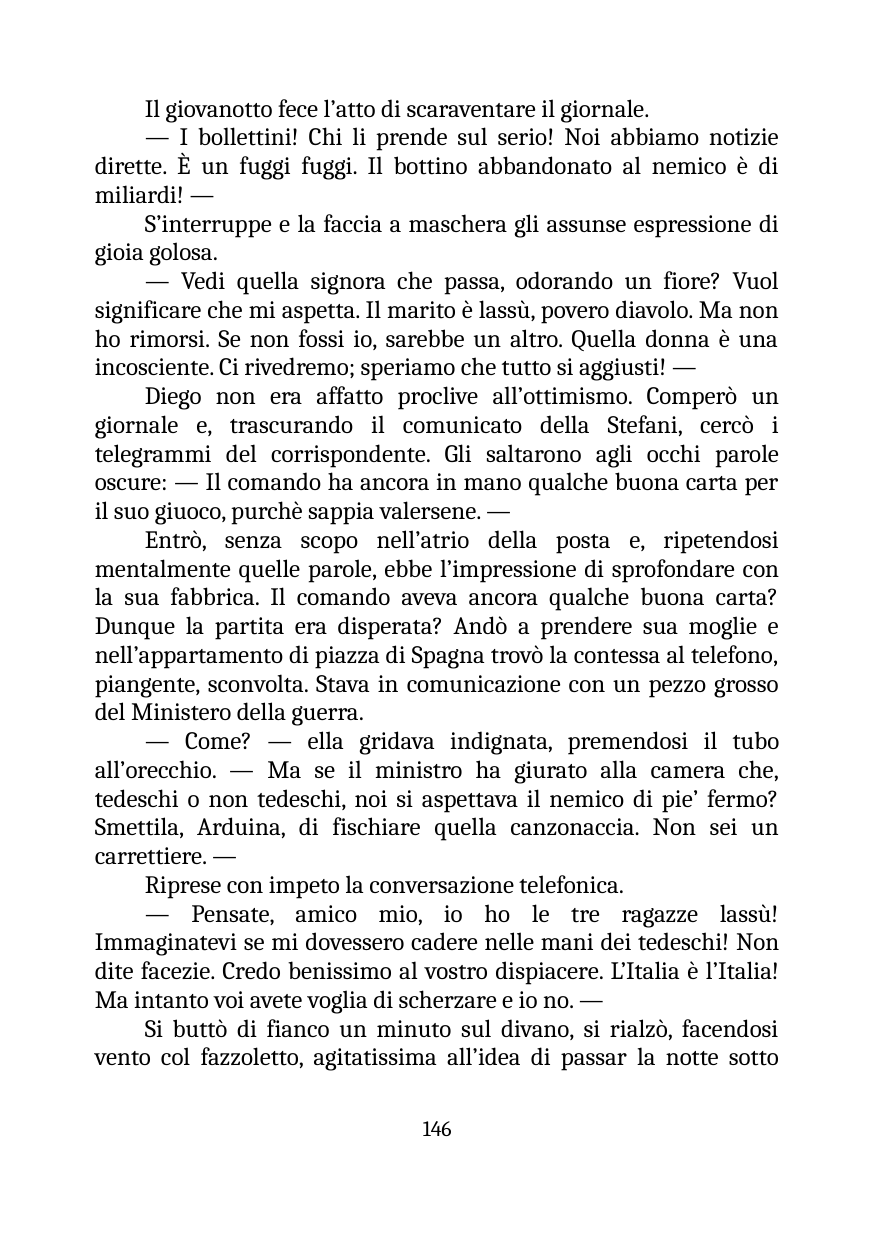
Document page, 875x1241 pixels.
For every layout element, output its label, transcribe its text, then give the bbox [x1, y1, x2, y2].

text — I bollettini! Chi li prende sul serio! Noi abbiamo notizie dirette. È un fuggi fuggi. Il bottino abbandonato al nemico è di miliardi! — [94, 123, 779, 209]
text Riprese con impeto la conversazione telefonica. [94, 871, 779, 899]
text Entrò, senza scopo nell’atrio della posta e, ripetendosi mentalmente quelle parole, ebbe l’impressione di sprofondare con la sua fabbrica. Il comando aveva ancora qualche buona carta? Dunque la partita era disperata? Andò a prendere sua moglie e nell’appartamento di piazza di Spagna trovò la contessa al telefono, piangente, sconvolta. Stava in comunicazione con un pezzo grosso del Ministero della guerra. [94, 526, 779, 727]
text Si buttò di fianco un minuto sul divano, si rialzò, facendosi vento col fazzoletto, agitatissima all’idea di passar la notte sotto [94, 1014, 779, 1072]
text Diego non era affatto proclive all’ottimismo. Comperò un giornale e, trascurando il comunicato della Stefani, cercò i telegrammi del corrispondente. Gli saltarono agli occhi parole oscure: — Il comando ha ancora in mano qualche buona carta per il suo giuoco, purchè sappia valersene. — [94, 382, 779, 526]
text Il giovanotto fece l’atto di scaraventare il giornale. [94, 94, 779, 123]
text S’interruppe e la faccia a maschera gli assunse espressione di gioia golosa. [94, 209, 779, 267]
text — Come? — ella gridava indignata, premendosi il tubo all’orecchio. — Ma se il ministro ha giurato alla camera che, tedeschi o non tedeschi, noi si aspettava il nemico di pie’ fermo? Smettila, Arduina, di fischiare quella canzonaccia. Non sei un carrettiere. — [94, 727, 779, 871]
text — Pensate, amico mio, io ho le tre ragazze lassù! Immaginatevi se mi dovessero cadere nelle mani dei tedeschi! Non dite facezie. Credo benissimo al vostro dispiacere. L’Italia è l’Italia! Ma intanto voi avete voglia di scherzare e io no. — [94, 899, 779, 1014]
text — Vedi quella signora che passa, odorando un fiore? Vuol significare che mi aspetta. Il marito è lassù, povero diavolo. Ma non ho rimorsi. Se non fossi io, sarebbe un altro. Quella donna è una incosciente. Ci rivedremo; speriamo che tutto si aggiusti! — [94, 267, 779, 382]
